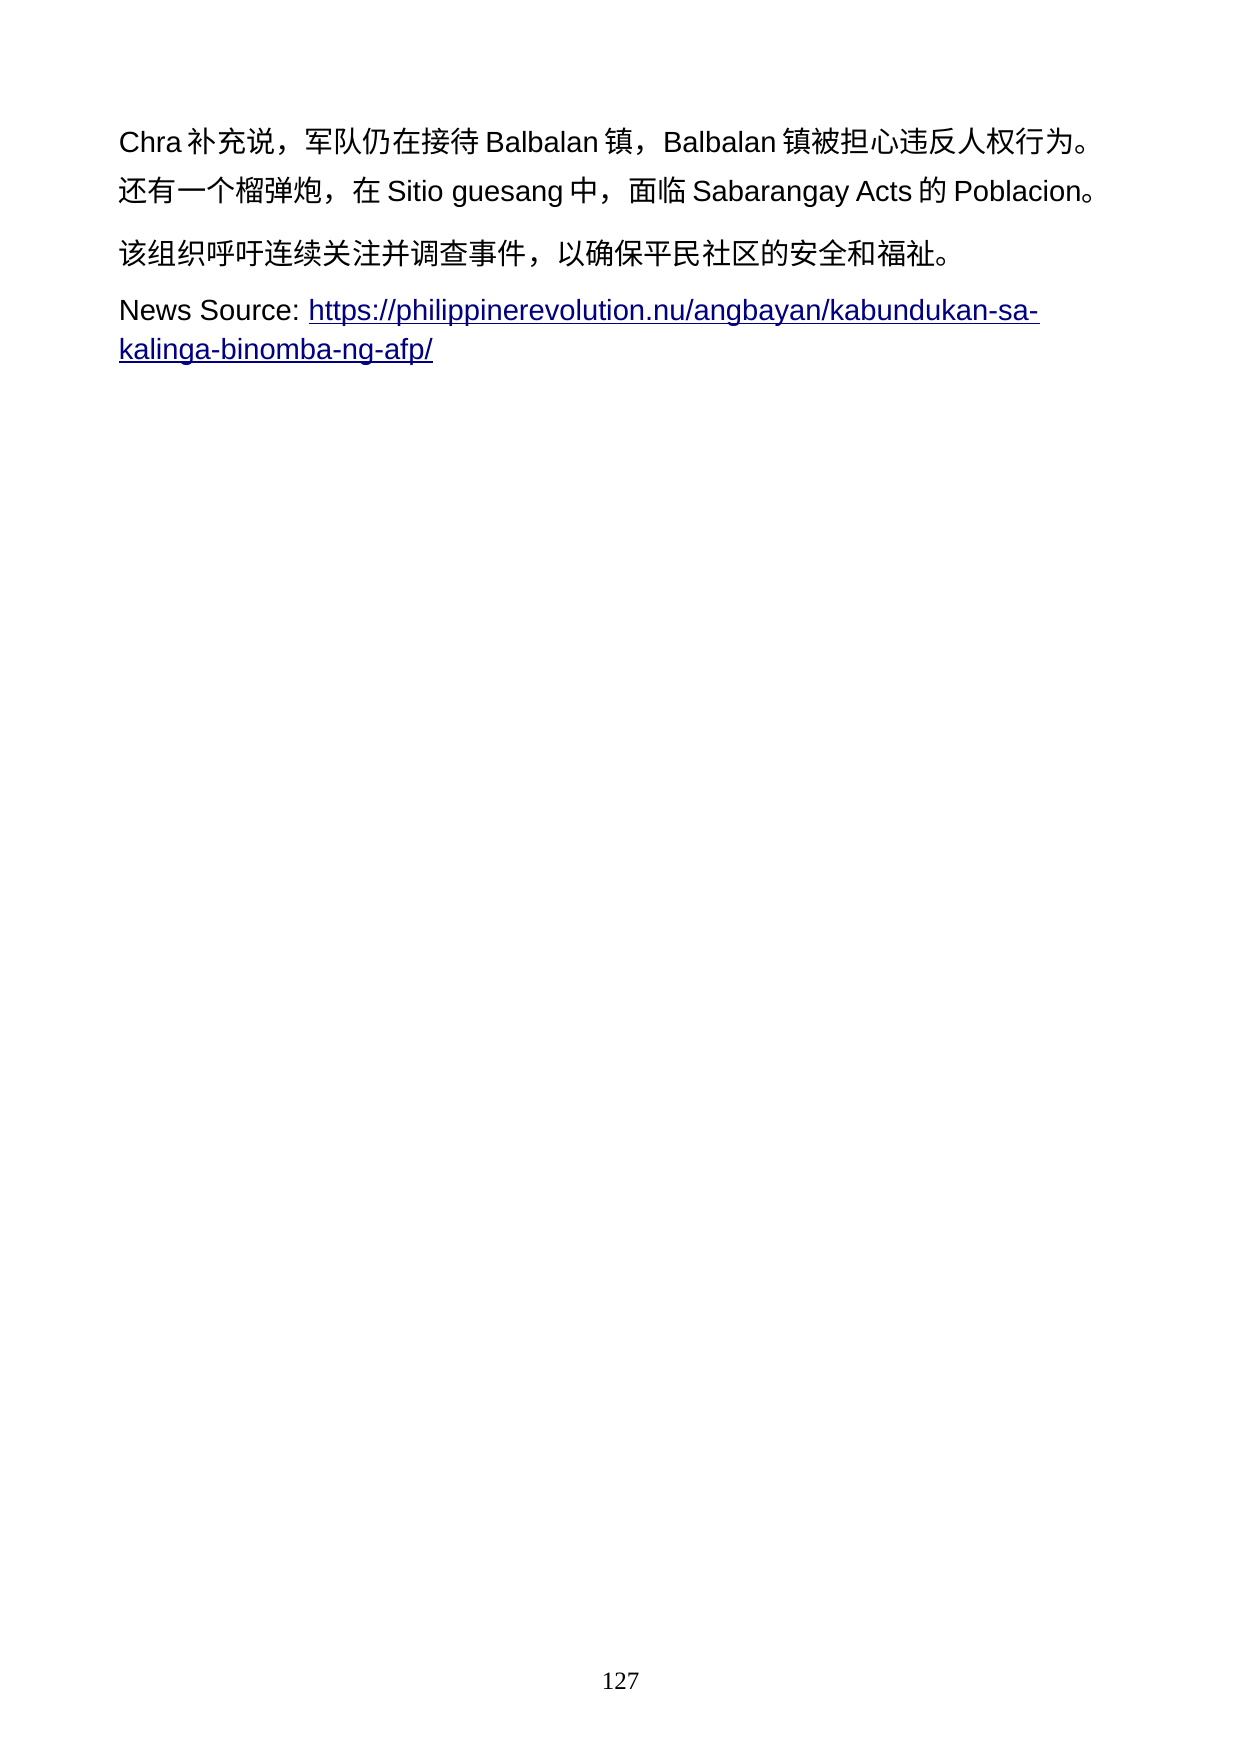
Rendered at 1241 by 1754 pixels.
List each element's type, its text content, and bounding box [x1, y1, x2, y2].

text 该组织呼吁连续关注并调查事件，以确保平民社区的安全和福祉。 [118, 230, 1122, 272]
text News Source: https://philippinerevolution.nu/angbayan/kabundukan-sa-kalinga-binomba-ng-afp/ [118, 293, 1122, 365]
text Chra补充说，军队仍在接待Balbalan镇，Balbalan镇被担心违反人权行为。还有一个榴弹炮，在Sitio guesang中，面临Sabarangay Acts的Poblacion。 [118, 118, 1122, 209]
